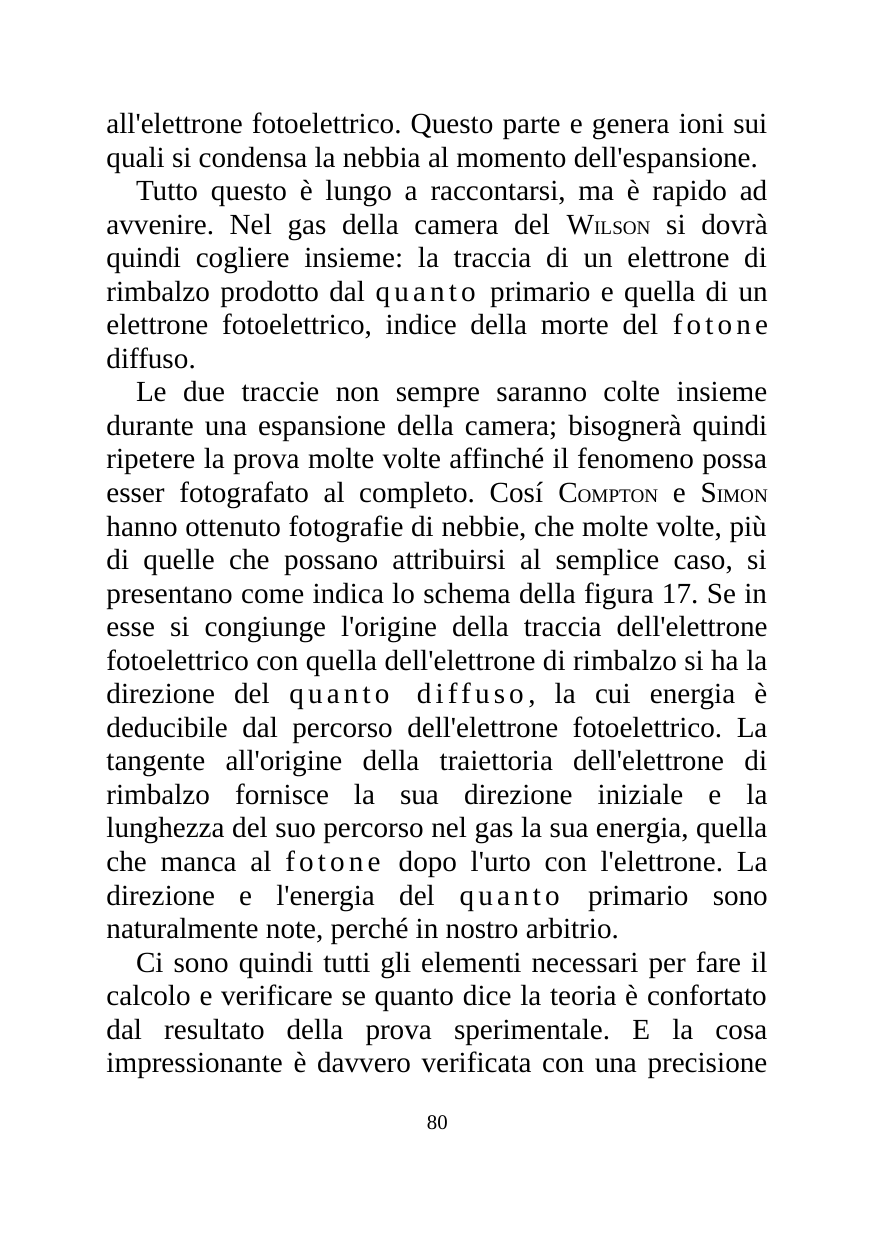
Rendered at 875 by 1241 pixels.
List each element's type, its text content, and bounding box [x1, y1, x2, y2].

text Ci sono quindi tutti gli elementi necessari per fare il calcolo e verificare se quanto dice la teoria è confortato dal resultato della prova sperimentale. E la cosa impressionante è davvero verificata con una precisione [106, 945, 768, 1079]
text Le due traccie non sempre saranno colte insieme durante una espansione della camera; bisognerà quindi ripetere la prova molte volte affinché il fenomeno possa esser fotografato al completo. Cosí Compton e Simon hanno ottenuto fotografie di nebbie, che molte volte, più di quelle che possano attribuirsi al semplice caso, si presentano come indica lo schema della figura 17. Se in esse si congiunge l'origine della traccia dell'elettrone fotoelettrico con quella dell'elettrone di rimbalzo si ha la direzione del quanto diffuso, la cui energia è deducibile dal percorso dell'elettrone fotoelettrico. La tangente all'origine della traiettoria dell'elettrone di rimbalzo fornisce la sua direzione iniziale e la lunghezza del suo percorso nel gas la sua energia, quella che manca al fotone dopo l'urto con l'elettrone. La direzione e l'energia del quanto primario sono naturalmente note, perché in nostro arbitrio. [106, 374, 768, 945]
text Tutto questo è lungo a raccontarsi, ma è rapido ad avvenire. Nel gas della camera del Wilson si dovrà quindi cogliere insieme: la traccia di un elettrone di rimbalzo prodotto dal quanto primario e quella di un elettrone fotoelettrico, indice della morte del fotone diffuso. [106, 173, 768, 374]
text all'elettrone fotoelettrico. Questo parte e genera ioni sui quali si condensa la nebbia al momento dell'espansione. [106, 106, 768, 173]
